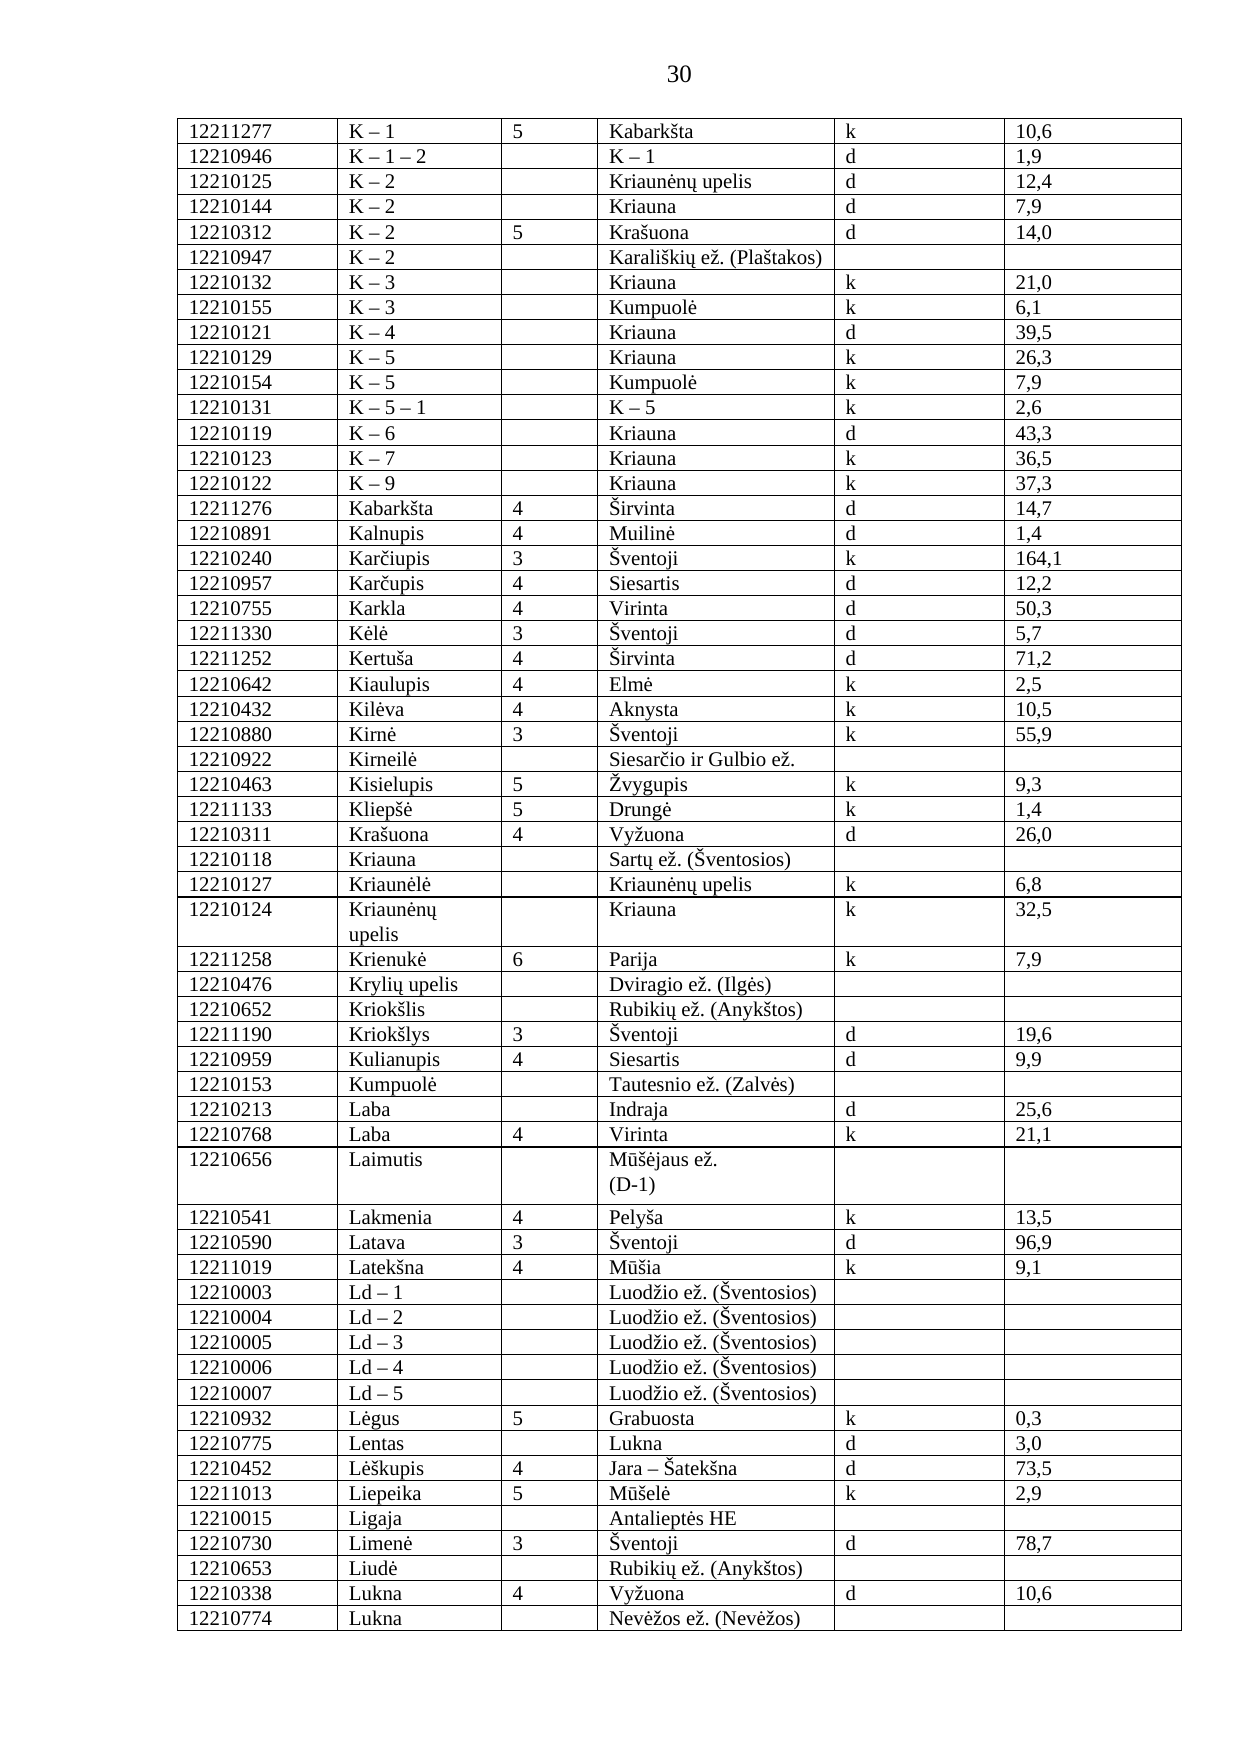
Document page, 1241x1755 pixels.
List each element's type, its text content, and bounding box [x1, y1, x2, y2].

table_cell [835, 747, 1004, 771]
table_cell [502, 997, 597, 1021]
table_cell K – 5 [338, 345, 501, 369]
table_cell Limenė [338, 1531, 501, 1555]
table_cell Vyžuona [598, 1581, 834, 1605]
table_cell [502, 245, 597, 269]
table_cell 3 [502, 1022, 597, 1046]
table_cell Tautesnio ež. (Zalvės) [598, 1072, 834, 1096]
table_cell [502, 1148, 597, 1204]
table_cell Liepeika [338, 1481, 501, 1505]
table_cell Kisielupis [338, 772, 501, 796]
table_cell Kirneilė [338, 747, 501, 771]
table_cell Luodžio ež. (Šventosios) [598, 1380, 834, 1404]
table_cell 7,9 [1005, 370, 1181, 394]
table_cell Sartų ež. (Šventosios) [598, 847, 834, 871]
table_cell 5 [502, 119, 597, 143]
table_cell 12210007 [178, 1380, 337, 1404]
table_cell 164,1 [1005, 546, 1181, 570]
table_cell k [835, 772, 1004, 796]
table_cell Grabuosta [598, 1406, 834, 1429]
table_cell Virinta [598, 1122, 834, 1146]
table_cell Lukna [598, 1431, 834, 1455]
table_cell d [835, 1022, 1004, 1046]
table_cell Šventoji [598, 1022, 834, 1046]
table_cell 12210432 [178, 697, 337, 721]
table_cell Siesartis [598, 571, 834, 595]
table_cell 12211330 [178, 621, 337, 645]
table_cell Laba [338, 1097, 501, 1121]
table_cell 1,9 [1005, 144, 1181, 168]
table_cell [502, 1506, 597, 1530]
table_cell Kulianupis [338, 1047, 501, 1071]
table_cell 4 [502, 697, 597, 721]
table_cell Ld – 4 [338, 1355, 501, 1379]
table_cell 6,8 [1005, 872, 1181, 896]
table_cell 4 [502, 646, 597, 670]
table_cell Latekšna [338, 1255, 501, 1279]
table_cell [502, 370, 597, 394]
table_cell d [835, 1431, 1004, 1455]
table_cell [502, 169, 597, 193]
table_cell [835, 1355, 1004, 1379]
table_cell Kriokšlys [338, 1022, 501, 1046]
table_cell Antalieptės HE [598, 1506, 834, 1530]
table_cell Mūšėjaus ež. (D-1) [598, 1148, 834, 1204]
table_cell Kriauna [598, 345, 834, 369]
table_cell [1005, 1506, 1181, 1530]
table_cell Rubikių ež. (Anykštos) [598, 1556, 834, 1580]
table_cell Šventoji [598, 722, 834, 746]
table_cell Karčupis [338, 571, 501, 595]
table_cell [502, 972, 597, 996]
table_cell Kiaulupis [338, 671, 501, 696]
table_cell [502, 1330, 597, 1354]
table_cell Karkla [338, 596, 501, 620]
table_cell d [835, 1531, 1004, 1555]
table_cell 73,5 [1005, 1456, 1181, 1480]
table_cell [835, 1072, 1004, 1096]
table_cell 12210003 [178, 1280, 337, 1304]
table_cell [1005, 1556, 1181, 1580]
table_cell k [835, 1122, 1004, 1146]
table_cell 4 [502, 1205, 597, 1229]
table_cell 6,1 [1005, 295, 1181, 319]
table_cell 12210213 [178, 1097, 337, 1121]
table_cell 50,3 [1005, 596, 1181, 620]
table_cell 10,6 [1005, 1581, 1181, 1605]
table_cell k [835, 797, 1004, 821]
table_cell 4 [502, 1255, 597, 1279]
table_cell [1005, 1280, 1181, 1304]
table_cell [1005, 972, 1181, 996]
table_cell 12210891 [178, 521, 337, 545]
table_cell Elmė [598, 671, 834, 696]
table_cell k [835, 1205, 1004, 1229]
table_cell Karčiupis [338, 546, 501, 570]
table_cell 14,0 [1005, 220, 1181, 244]
table_cell K – 2 [338, 169, 501, 193]
table_cell 4 [502, 671, 597, 696]
table_cell K – 3 [338, 270, 501, 294]
table_cell [502, 295, 597, 319]
table_cell 12210755 [178, 596, 337, 620]
table_cell k [835, 872, 1004, 896]
table_cell Ld – 2 [338, 1305, 501, 1329]
table_cell 7,9 [1005, 195, 1181, 218]
table_cell 12210932 [178, 1406, 337, 1429]
table_cell K – 1 – 2 [338, 144, 501, 168]
table_cell K – 1 [598, 144, 834, 168]
table_cell [502, 395, 597, 419]
table_cell 12210127 [178, 872, 337, 896]
table_cell [502, 898, 597, 946]
table_cell Šventoji [598, 546, 834, 570]
table_cell [502, 144, 597, 168]
table_cell Kriauna [598, 270, 834, 294]
table_cell Indraja [598, 1097, 834, 1121]
table_cell [835, 1148, 1004, 1204]
table_cell [835, 972, 1004, 996]
table_cell 2,9 [1005, 1481, 1181, 1505]
table_cell d [835, 1230, 1004, 1254]
table_cell [1005, 997, 1181, 1021]
table_cell Mūšia [598, 1255, 834, 1279]
table_cell 12210946 [178, 144, 337, 168]
table_cell 12210774 [178, 1606, 337, 1630]
table_cell Lukna [338, 1581, 501, 1605]
table_cell Kalnupis [338, 521, 501, 545]
table_cell Vyžuona [598, 822, 834, 846]
table_cell Laba [338, 1122, 501, 1146]
table_cell 12211019 [178, 1255, 337, 1279]
table_cell 1,4 [1005, 797, 1181, 821]
table_cell Kumpuolė [598, 370, 834, 394]
table_cell Laimutis [338, 1148, 501, 1204]
table_cell [835, 1330, 1004, 1354]
table_cell Luodžio ež. (Šventosios) [598, 1305, 834, 1329]
table_cell [502, 195, 597, 218]
table_cell 71,2 [1005, 646, 1181, 670]
table_cell d [835, 496, 1004, 520]
table_cell [502, 1606, 597, 1630]
table_cell 4 [502, 596, 597, 620]
table_cell 12210121 [178, 320, 337, 344]
table_cell Virinta [598, 596, 834, 620]
table_cell Krienukė [338, 947, 501, 971]
table_cell [502, 270, 597, 294]
table_cell 10,6 [1005, 119, 1181, 143]
table_cell 12210118 [178, 847, 337, 871]
table_cell k [835, 1481, 1004, 1505]
table_cell Dviragio ež. (Ilgės) [598, 972, 834, 996]
table_cell 5 [502, 1481, 597, 1505]
table_cell Drungė [598, 797, 834, 821]
table_cell [835, 1556, 1004, 1580]
table_cell [1005, 1355, 1181, 1379]
table_cell 12210957 [178, 571, 337, 595]
table_cell Luodžio ež. (Šventosios) [598, 1330, 834, 1354]
table_cell Ld – 3 [338, 1330, 501, 1354]
table_cell 12210132 [178, 270, 337, 294]
table_cell 12211190 [178, 1022, 337, 1046]
table_cell K – 2 [338, 220, 501, 244]
table_cell 96,9 [1005, 1230, 1181, 1254]
table_cell [502, 320, 597, 344]
table_cell [502, 1305, 597, 1329]
table_cell 12210463 [178, 772, 337, 796]
table_cell Kriaunėlė [338, 872, 501, 896]
table_cell 12210124 [178, 898, 337, 946]
table_cell 1,4 [1005, 521, 1181, 545]
table_cell K – 3 [338, 295, 501, 319]
table_cell 4 [502, 1456, 597, 1480]
table_cell [1005, 1380, 1181, 1404]
table_cell 12210123 [178, 446, 337, 469]
table_cell Lakmenia [338, 1205, 501, 1229]
table_cell [835, 997, 1004, 1021]
table_cell k [835, 395, 1004, 419]
table_cell [1005, 245, 1181, 269]
table_cell 10,5 [1005, 697, 1181, 721]
table_cell [502, 847, 597, 871]
table_cell 12210005 [178, 1330, 337, 1354]
table_cell 14,7 [1005, 496, 1181, 520]
table_cell 12210730 [178, 1531, 337, 1555]
table_cell 12211252 [178, 646, 337, 670]
table_cell 5,7 [1005, 621, 1181, 645]
table_cell 43,3 [1005, 420, 1181, 444]
table_cell 9,9 [1005, 1047, 1181, 1071]
table_cell Kriauna [598, 446, 834, 469]
table_cell 12210959 [178, 1047, 337, 1071]
table_cell 12210775 [178, 1431, 337, 1455]
table_cell Luodžio ež. (Šventosios) [598, 1355, 834, 1379]
table_cell 12211013 [178, 1481, 337, 1505]
table_cell 39,5 [1005, 320, 1181, 344]
table_cell Kriauna [598, 320, 834, 344]
table_cell Kriauna [598, 898, 834, 946]
table_cell 12210015 [178, 1506, 337, 1530]
table_cell [502, 1556, 597, 1580]
table_cell 4 [502, 1581, 597, 1605]
table_cell k [835, 119, 1004, 143]
table_cell K – 2 [338, 195, 501, 218]
table_cell [1005, 747, 1181, 771]
table_cell K – 5 – 1 [338, 395, 501, 419]
table_cell 4 [502, 822, 597, 846]
table_cell [1005, 1606, 1181, 1630]
table_cell K – 5 [338, 370, 501, 394]
table_cell [502, 1380, 597, 1404]
table_cell Krylių upelis [338, 972, 501, 996]
table_cell [502, 471, 597, 495]
table_cell Luodžio ež. (Šventosios) [598, 1280, 834, 1304]
table_cell K – 1 [338, 119, 501, 143]
table_cell [835, 1606, 1004, 1630]
table_cell 2,5 [1005, 671, 1181, 696]
table_cell [502, 747, 597, 771]
table_cell d [835, 195, 1004, 218]
table_cell 12210338 [178, 1581, 337, 1605]
table_cell k [835, 1255, 1004, 1279]
table_cell 12210652 [178, 997, 337, 1021]
table_cell Pelyša [598, 1205, 834, 1229]
table_cell [835, 245, 1004, 269]
table_cell [1005, 1072, 1181, 1096]
table_cell k [835, 1406, 1004, 1429]
table_cell 5 [502, 220, 597, 244]
table_cell d [835, 621, 1004, 645]
table_cell 12210155 [178, 295, 337, 319]
table_cell Šventoji [598, 1531, 834, 1555]
table_cell Liudė [338, 1556, 501, 1580]
table_cell Ld – 1 [338, 1280, 501, 1304]
table_cell Latava [338, 1230, 501, 1254]
table_cell 12211133 [178, 797, 337, 821]
table_cell K – 5 [598, 395, 834, 419]
table_cell Krašuona [598, 220, 834, 244]
table_cell 26,3 [1005, 345, 1181, 369]
table_cell [502, 1431, 597, 1455]
table_cell d [835, 420, 1004, 444]
table_cell Kriauna [598, 195, 834, 218]
table_cell Lėgus [338, 1406, 501, 1429]
table_cell 12210004 [178, 1305, 337, 1329]
table_cell 25,6 [1005, 1097, 1181, 1121]
table_cell 12,2 [1005, 571, 1181, 595]
table_cell k [835, 295, 1004, 319]
table_cell d [835, 1097, 1004, 1121]
table_cell Mūšelė [598, 1481, 834, 1505]
table_cell Kabarkšta [338, 496, 501, 520]
table_cell Kriauna [598, 471, 834, 495]
table_cell [502, 1280, 597, 1304]
table_cell Jara – Šatekšna [598, 1456, 834, 1480]
table_cell 5 [502, 772, 597, 796]
table_cell 9,3 [1005, 772, 1181, 796]
table_cell d [835, 1581, 1004, 1605]
table_cell Muilinė [598, 521, 834, 545]
table_cell Rubikių ež. (Anykštos) [598, 997, 834, 1021]
table_cell 3 [502, 546, 597, 570]
table_cell 3 [502, 1531, 597, 1555]
table_cell 19,6 [1005, 1022, 1181, 1046]
table_cell 12210947 [178, 245, 337, 269]
table_cell Kilėva [338, 697, 501, 721]
table_cell 0,3 [1005, 1406, 1181, 1429]
table_cell 12210240 [178, 546, 337, 570]
table_cell [502, 1355, 597, 1379]
table_cell k [835, 546, 1004, 570]
table_cell 6 [502, 947, 597, 971]
table_cell 78,7 [1005, 1531, 1181, 1555]
table_cell 12210590 [178, 1230, 337, 1254]
table_cell Širvinta [598, 496, 834, 520]
table_cell k [835, 370, 1004, 394]
table_cell 7,9 [1005, 947, 1181, 971]
table_cell Žvygupis [598, 772, 834, 796]
table_cell Kriaunėnų upelis [598, 872, 834, 896]
table_cell 12210642 [178, 671, 337, 696]
table_cell 12210006 [178, 1355, 337, 1379]
table_cell d [835, 521, 1004, 545]
table_cell 12210154 [178, 370, 337, 394]
table_cell 32,5 [1005, 898, 1181, 946]
table_cell Kabarkšta [598, 119, 834, 143]
table_cell Kriauna [338, 847, 501, 871]
table_cell 12210656 [178, 1148, 337, 1204]
table_cell 4 [502, 496, 597, 520]
table_cell Kriaunėnų upelis [598, 169, 834, 193]
table_cell [1005, 1148, 1181, 1204]
table_cell Kriokšlis [338, 997, 501, 1021]
table_cell Kirnė [338, 722, 501, 746]
table_cell 4 [502, 1047, 597, 1071]
table_cell K – 2 [338, 245, 501, 269]
table_cell [835, 1280, 1004, 1304]
table_cell 12210122 [178, 471, 337, 495]
table_cell Šventoji [598, 621, 834, 645]
table_cell 36,5 [1005, 446, 1181, 469]
table_cell 12210311 [178, 822, 337, 846]
table_cell d [835, 596, 1004, 620]
table_cell Kertuša [338, 646, 501, 670]
table_cell Ligaja [338, 1506, 501, 1530]
table_cell [835, 1305, 1004, 1329]
table_cell Kėlė [338, 621, 501, 645]
table_cell 12,4 [1005, 169, 1181, 193]
table_cell Siesarčio ir Gulbio ež. [598, 747, 834, 771]
table_cell 12210476 [178, 972, 337, 996]
table_cell Kriauna [598, 420, 834, 444]
table_cell Širvinta [598, 646, 834, 670]
table_cell k [835, 345, 1004, 369]
table_cell 3 [502, 1230, 597, 1254]
table_cell k [835, 722, 1004, 746]
table_cell d [835, 169, 1004, 193]
table_cell 12210131 [178, 395, 337, 419]
table_cell [835, 1506, 1004, 1530]
table_cell Krašuona [338, 822, 501, 846]
table_cell 12210922 [178, 747, 337, 771]
table_cell d [835, 571, 1004, 595]
table_cell 26,0 [1005, 822, 1181, 846]
table_cell 2,6 [1005, 395, 1181, 419]
table_cell 21,0 [1005, 270, 1181, 294]
table_cell 3,0 [1005, 1431, 1181, 1455]
table_cell d [835, 144, 1004, 168]
table_cell [835, 847, 1004, 871]
table_cell 12210541 [178, 1205, 337, 1229]
table_cell Lukna [338, 1606, 501, 1630]
table_cell K – 7 [338, 446, 501, 469]
table_cell Šventoji [598, 1230, 834, 1254]
table_cell 55,9 [1005, 722, 1181, 746]
table_cell Kumpuolė [338, 1072, 501, 1096]
table_cell [502, 1072, 597, 1096]
table_cell 12210653 [178, 1556, 337, 1580]
table_cell 37,3 [1005, 471, 1181, 495]
table_cell K – 4 [338, 320, 501, 344]
table_cell 12210452 [178, 1456, 337, 1480]
table_cell k [835, 671, 1004, 696]
table_cell K – 9 [338, 471, 501, 495]
table_cell Kriaunėnų upelis [338, 898, 501, 946]
table_cell 5 [502, 1406, 597, 1429]
table_cell 13,5 [1005, 1205, 1181, 1229]
table_cell [502, 420, 597, 444]
table_cell 12211258 [178, 947, 337, 971]
table_cell k [835, 270, 1004, 294]
table_cell 12211277 [178, 119, 337, 143]
table_cell 12211276 [178, 496, 337, 520]
table_cell Parija [598, 947, 834, 971]
table_cell 4 [502, 571, 597, 595]
table_cell Karališkių ež. (Plaštakos) [598, 245, 834, 269]
table_cell [502, 345, 597, 369]
table_cell K – 6 [338, 420, 501, 444]
table_cell 12210768 [178, 1122, 337, 1146]
table_cell 12210129 [178, 345, 337, 369]
table_cell d [835, 1456, 1004, 1480]
table_cell 9,1 [1005, 1255, 1181, 1279]
table_cell 12210119 [178, 420, 337, 444]
table_cell Siesartis [598, 1047, 834, 1071]
table_cell k [835, 697, 1004, 721]
table_cell d [835, 220, 1004, 244]
table_cell 12210153 [178, 1072, 337, 1096]
table_cell k [835, 446, 1004, 469]
table_cell d [835, 646, 1004, 670]
table_cell 12210880 [178, 722, 337, 746]
table_cell Lėškupis [338, 1456, 501, 1480]
table_cell [502, 1097, 597, 1121]
table_cell 12210125 [178, 169, 337, 193]
table_cell d [835, 320, 1004, 344]
table_cell 4 [502, 521, 597, 545]
table_cell [1005, 1330, 1181, 1354]
table_cell Nevėžos ež. (Nevėžos) [598, 1606, 834, 1630]
table_cell Lentas [338, 1431, 501, 1455]
table_cell k [835, 898, 1004, 946]
table_cell 5 [502, 797, 597, 821]
table_cell [502, 446, 597, 469]
table_cell k [835, 471, 1004, 495]
table_cell 21,1 [1005, 1122, 1181, 1146]
table_cell Aknysta [598, 697, 834, 721]
table_cell Kliepšė [338, 797, 501, 821]
table_cell k [835, 947, 1004, 971]
table_cell [835, 1380, 1004, 1404]
table_cell [1005, 847, 1181, 871]
table_cell [502, 872, 597, 896]
table_cell d [835, 1047, 1004, 1071]
table_cell 12210144 [178, 195, 337, 218]
table_cell 12210312 [178, 220, 337, 244]
table_cell 4 [502, 1122, 597, 1146]
table_cell [1005, 1305, 1181, 1329]
table_cell 3 [502, 621, 597, 645]
table_cell 3 [502, 722, 597, 746]
table_cell Kumpuolė [598, 295, 834, 319]
table_cell Ld – 5 [338, 1380, 501, 1404]
table_cell d [835, 822, 1004, 846]
